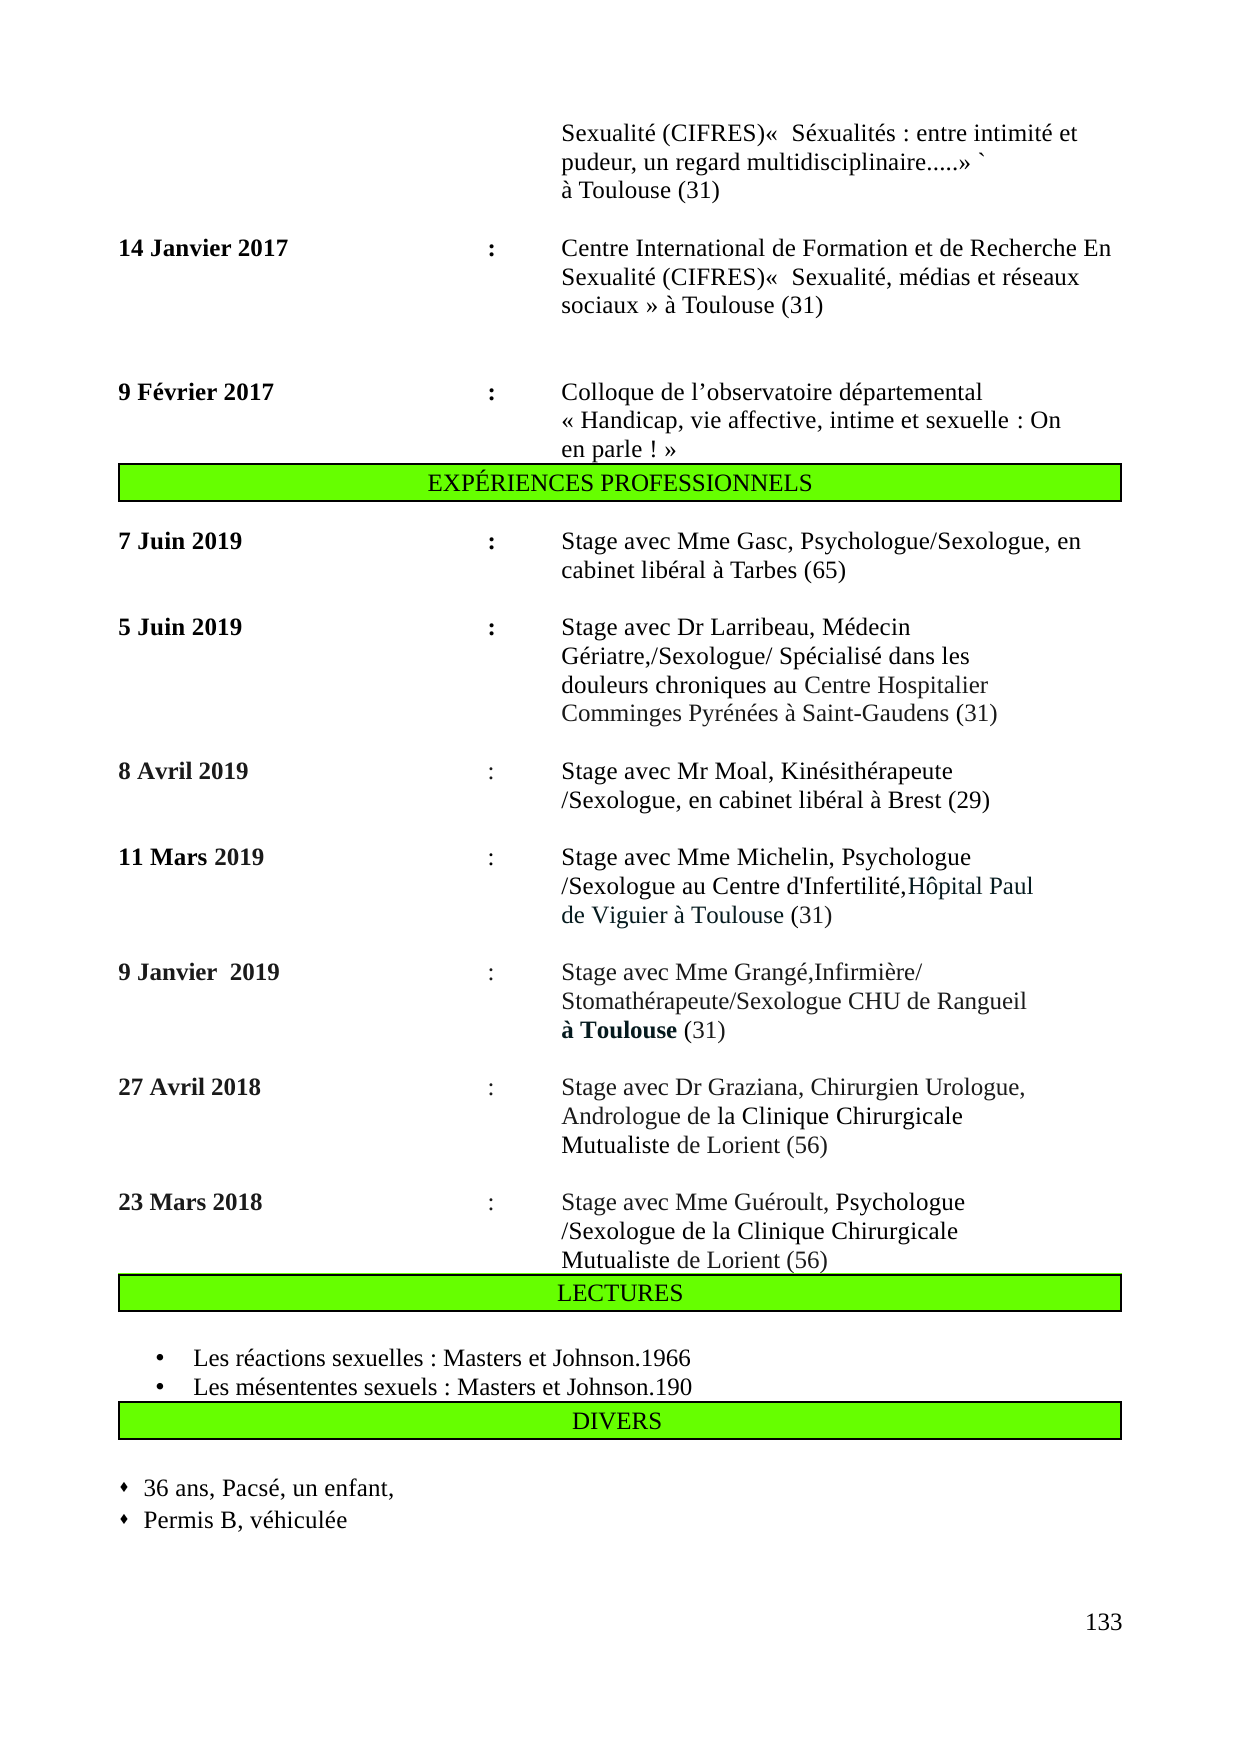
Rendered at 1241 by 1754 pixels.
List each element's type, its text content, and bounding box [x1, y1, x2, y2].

text 11 Mars 2019 : Stage avec Mme Michelin, Psychologue /Sexologue au Centre d'Infertilité,Hôpital Paul de Viguier à Toulouse (31) [118, 842, 1122, 928]
text 14 Janvier 2017 : Centre International de Formation et de Recherche En Sexualité (CIFRES)« Sexualité, médias et réseaux sociaux » à Toulouse (31) [118, 233, 1122, 319]
text LECTURES [120, 1276, 1120, 1310]
text à Toulouse (31) [118, 1015, 1122, 1043]
text 8 Avril 2019 : Stage avec Mr Moal, Kinésithérapeute /Sexologue, en cabinet libéral à Brest (29) [118, 756, 1122, 813]
text EXPÉRIENCES PROFESSIONNELS [120, 465, 1120, 500]
list Les mésententes sexuels : Masters et Johnson.190 [156, 1372, 1122, 1401]
list Les réactions sexuelles : Masters et Johnson.1966 [156, 1343, 1122, 1372]
text 9 Janvier 2019 : Stage avec Mme Grangé,Infirmière/ [118, 957, 1122, 986]
text 23 Mars 2018 : Stage avec Mme Guéroult, Psychologue /Sexologue de la Clinique Chirurgicale Mutualiste de Lorient (56) [118, 1187, 1122, 1273]
text Permis B, véhiculée [118, 1502, 1122, 1533]
text 27 Avril 2018 : Stage avec Dr Graziana, Chirurgien Urologue, Andrologue de la Clinique Chirurgicale Mutualiste de Lorient (56) [118, 1072, 1122, 1158]
text à Toulouse (31) [118, 176, 1122, 204]
text 5 Juin 2019 : Stage avec Dr Larribeau, Médecin Gériatre,/Sexologue/ Spécialisé dans les douleurs chroniques au Centre Hospitalier Comminges Pyrénées à Saint-Gaudens (31) [118, 612, 1122, 727]
text 36 ans, Pacsé, un enfant, [118, 1471, 1122, 1502]
text 7 Juin 2019 : Stage avec Mme Gasc, Psychologue/Sexologue, en cabinet libéral à Tarbes (65) [118, 526, 1122, 583]
text 9 Février 2017 : Colloque de l’observatoire départemental « Handicap, vie affective, intime et sexuelle : On en parle ! » [118, 377, 1122, 463]
text Stomathérapeute/Sexologue CHU de Rangueil [118, 986, 1122, 1015]
text Sexualité (CIFRES)« Séxualités : entre intimité et pudeur, un regard multidisciplinaire.....» ` [118, 118, 1122, 176]
text DIVERS [120, 1403, 1120, 1438]
